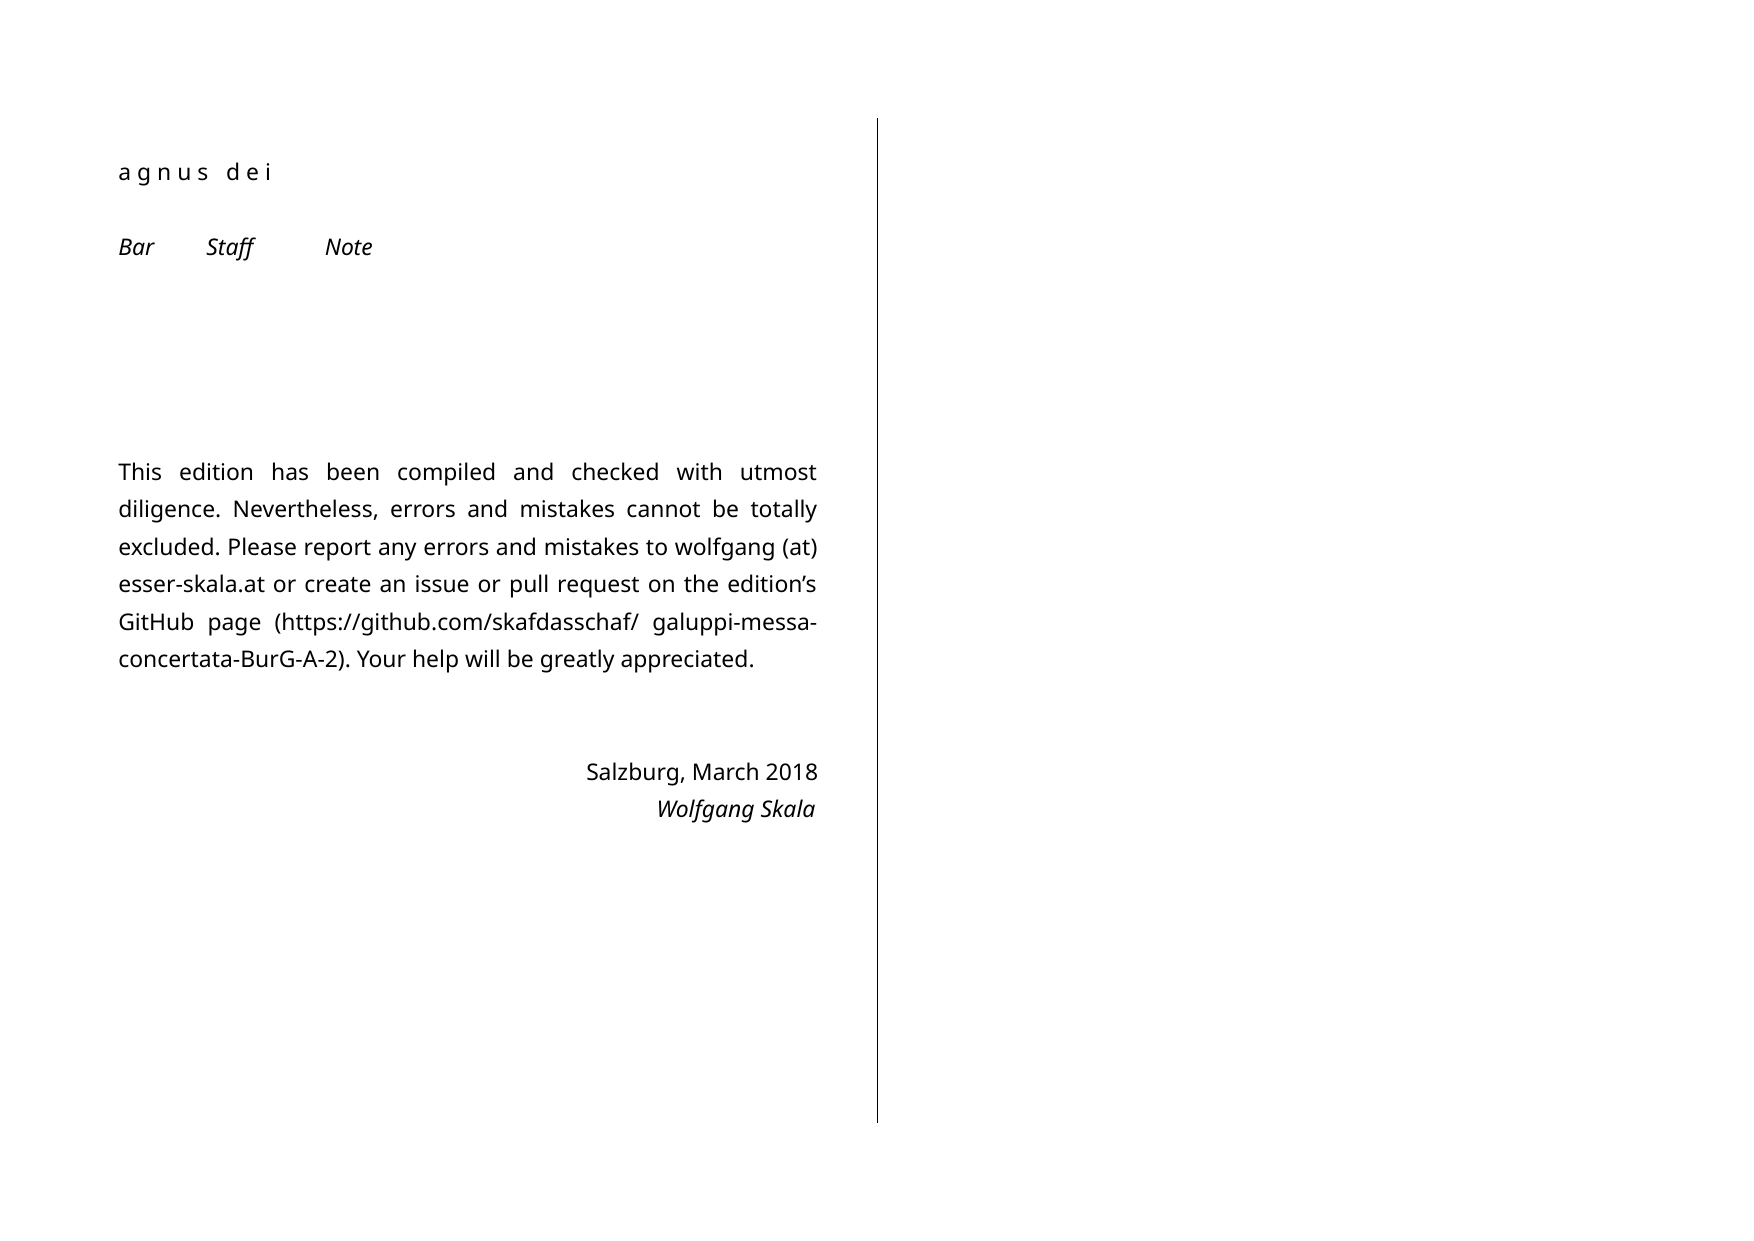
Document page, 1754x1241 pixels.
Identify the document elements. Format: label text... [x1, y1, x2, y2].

text This edition has been compiled and checked with utmost diligence. Nevertheless, errors and mistakes cannot be totally excluded. Please report any errors and mistakes to wolfgang (at) esser-skala.at or create an issue or pull request on the edition’s GitHub page (https://github.com/skafdasschaf/ galuppi-messa-concertata-BurG-A-2). Your help will be greatly appreciated. [118, 456, 818, 674]
text Bar Staff Note [118, 231, 818, 412]
text Salzburg, March 2018 Wolfgang Skala [118, 756, 818, 824]
text a g n u s d e i [118, 118, 818, 187]
